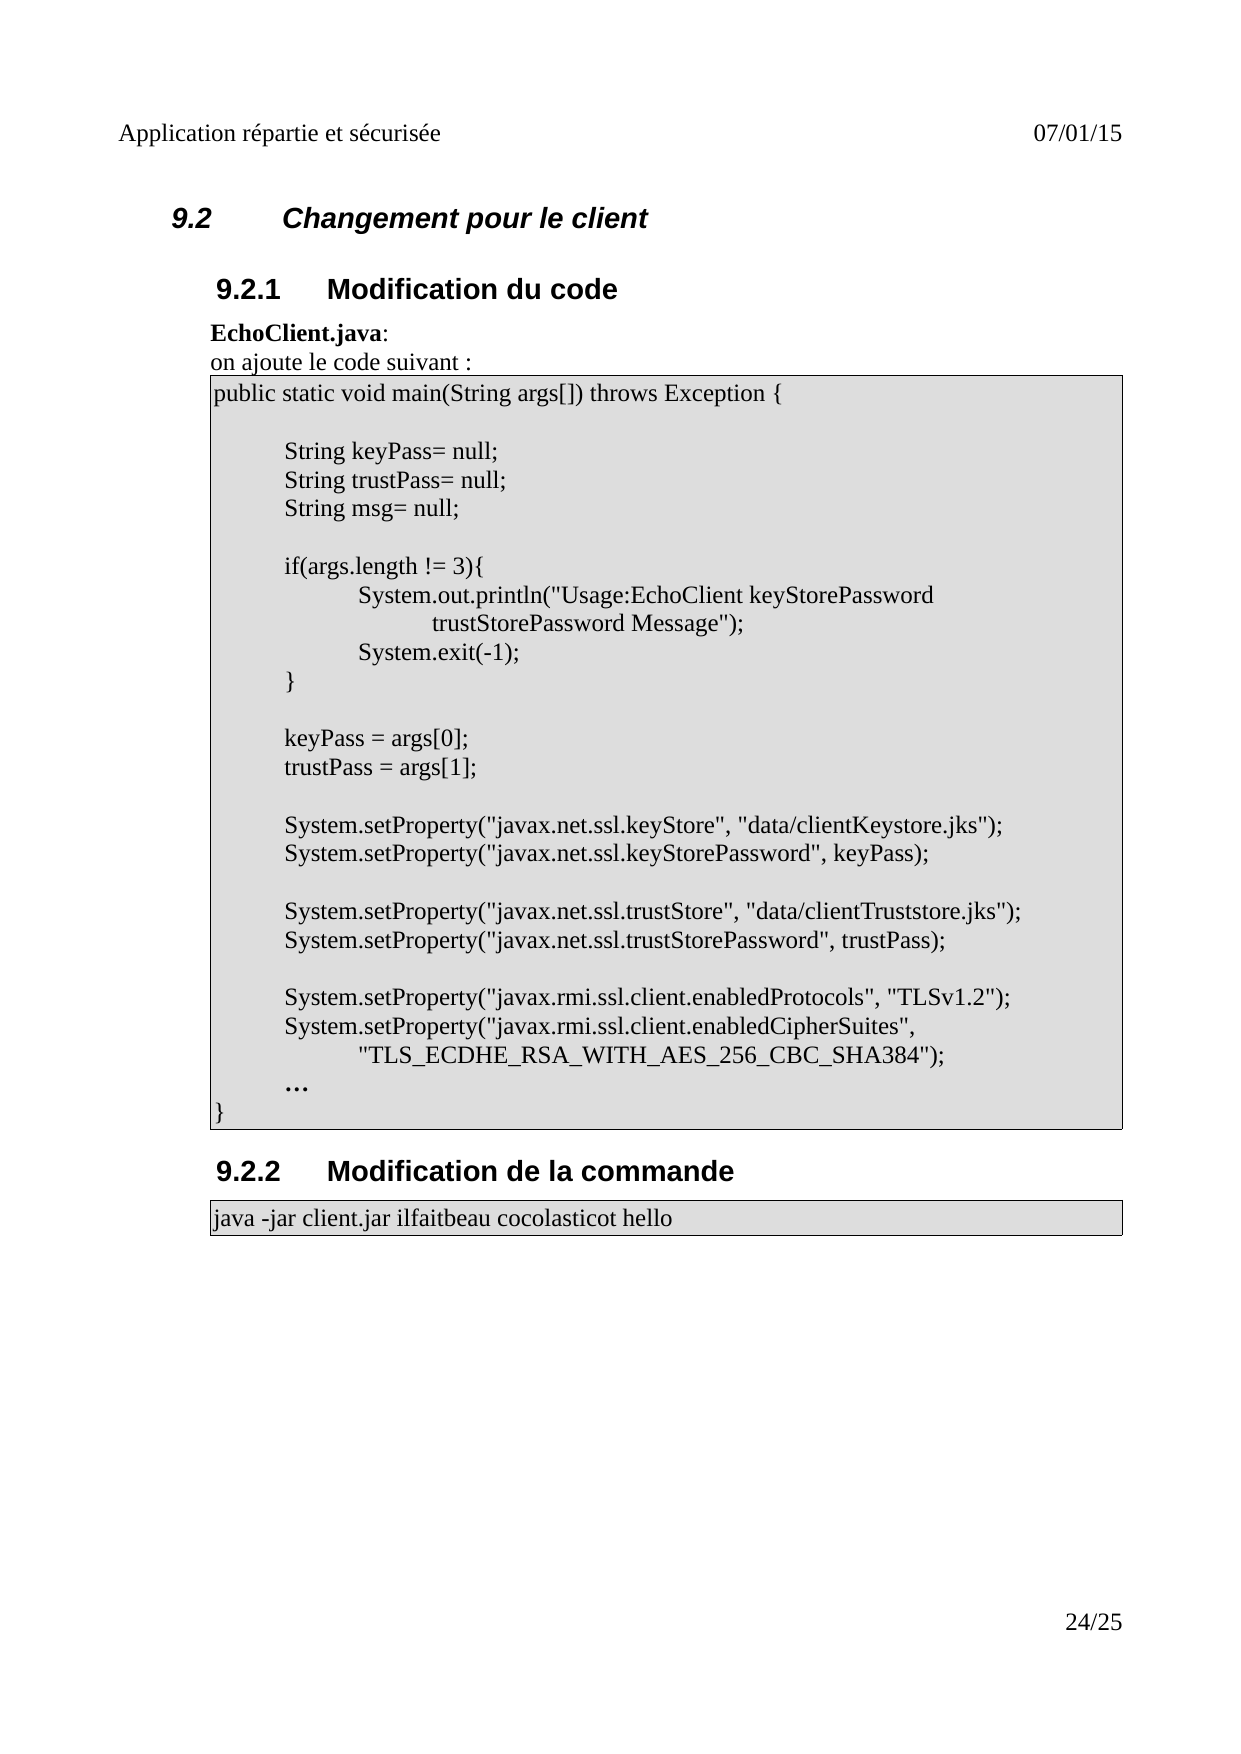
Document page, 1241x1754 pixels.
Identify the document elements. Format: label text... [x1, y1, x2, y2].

text } [211, 663, 1122, 692]
text System.setProperty("javax.rmi.ssl.client.enabledProtocols", "TLSv1.2"); [211, 979, 1122, 1008]
text … [211, 1065, 1122, 1094]
text on ajoute le code suivant : [210, 347, 1122, 375]
text System.setProperty("javax.net.ssl.keyStorePassword", keyPass); [211, 835, 1122, 864]
text keyPass = args[0]; [211, 720, 1122, 749]
subtitle Modification de la commande [208, 1154, 1122, 1187]
text EchoClient.java: [210, 318, 1122, 347]
text String trustPass= null; [211, 462, 1122, 490]
text System.exit(-1); [211, 634, 1122, 663]
text String keyPass= null; [211, 433, 1122, 462]
text public static void main(String args[]) throws Exception { [211, 376, 1122, 404]
text System.setProperty("javax.net.ssl.trustStorePassword", trustPass); [211, 922, 1122, 950]
text System.setProperty("javax.rmi.ssl.client.enabledCipherSuites", "TLS_ECDHE_RSA_WITH_AES_256_CBC_SHA384"); [211, 1008, 1122, 1065]
text String msg= null; [211, 490, 1122, 519]
text System.setProperty("javax.net.ssl.trustStore", "data/clientTruststore.jks"); [211, 893, 1122, 922]
text System.out.println("Usage:EchoClient keyStorePassword trustStorePassword Message"); [211, 577, 1122, 634]
text trustPass = args[1]; [211, 749, 1122, 778]
text if(args.length != 3){ [211, 548, 1122, 577]
subtitle Modification du code [208, 272, 1122, 305]
text java -jar client.jar ilfaitbeau cocolasticot hello [211, 1201, 1122, 1235]
text } [211, 1094, 1122, 1129]
text System.setProperty("javax.net.ssl.keyStore", "data/clientKeystore.jks"); [211, 807, 1122, 835]
subtitle Changement pour le client [163, 201, 1122, 235]
